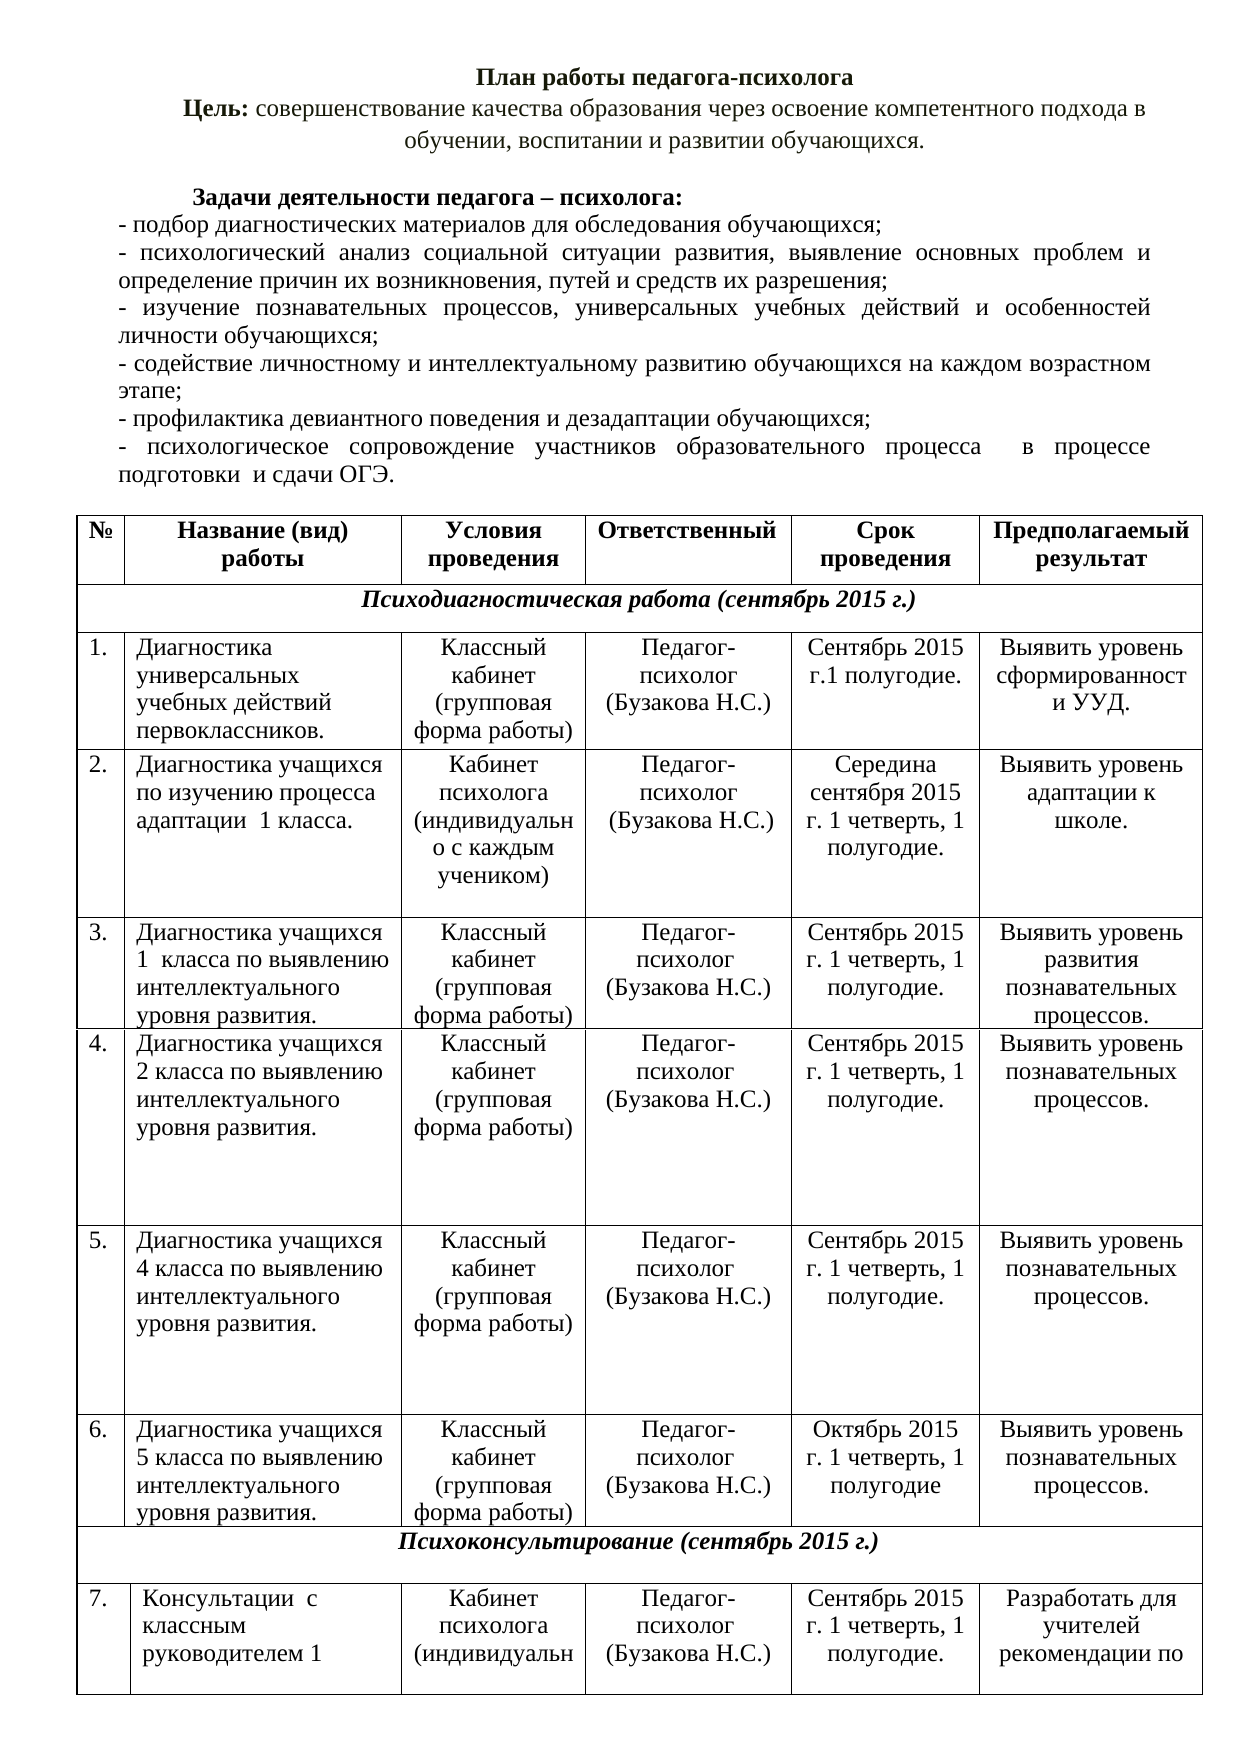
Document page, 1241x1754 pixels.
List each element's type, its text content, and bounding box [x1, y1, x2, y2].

table_cell 2. [78, 750, 124, 917]
table_header Условия проведения [402, 516, 585, 584]
table_cell Сентябрь 2015 г. 1 четверть, 1 полугодие. [792, 1584, 979, 1694]
table_cell Педагог-психолог (Бузакова Н.С.) [586, 1584, 791, 1694]
table_cell 7. [78, 1584, 130, 1694]
table_cell Выявить уровень познавательных процессов. [980, 1226, 1202, 1414]
table_cell Выявить уровень познавательных процессов. [980, 1030, 1202, 1225]
table_cell Выявить уровень сформированности УУД. [980, 633, 1202, 749]
table_cell Октябрь 2015 г. 1 четверть, 1 полугодие [792, 1415, 979, 1526]
text - психологический анализ социальной ситуации развития, выявление основных проблем и определение причин их возникновения, путей и средств их разрешения; [118, 238, 1152, 293]
table_cell 3. [78, 918, 124, 1028]
table_header Название (вид) работы [125, 516, 401, 584]
table_cell Сентябрь 2015 г.1 полугодие. [792, 633, 979, 749]
table_cell Консультации с классным руководителем 1 [131, 1584, 401, 1694]
text План работы педагога-психолога Цель: совершенствование качества образования через освоение компетентного подхода в обучении, воспитании и развитии обучающихся. [177, 59, 1152, 153]
table_cell 5. [78, 1226, 124, 1414]
text Задачи деятельности педагога – психолога: [118, 183, 1152, 210]
table_cell Классный кабинет (групповая форма работы) [402, 918, 585, 1028]
table_cell Диагностика учащихся 4 класса по выявлению интеллектуального уровня развития. [125, 1226, 401, 1414]
table_cell Диагностика учащихся 2 класса по выявлению интеллектуального уровня развития. [125, 1030, 401, 1225]
table_cell Педагог-психолог (Бузакова Н.С.) [586, 633, 791, 749]
table_cell Выявить уровень развития познавательных процессов. [980, 918, 1202, 1028]
table_cell Психодиагностическая работа (сентябрь 2015 г.) [78, 585, 1202, 632]
table_cell Сентябрь 2015 г. 1 четверть, 1 полугодие. [792, 1226, 979, 1414]
table_cell 6. [78, 1415, 124, 1526]
table_cell Классный кабинет (групповая форма работы) [402, 1030, 585, 1225]
table_cell Диагностика учащихся по изучению процесса адаптации 1 класса. [125, 750, 401, 917]
table_cell Диагностика учащихся 1 класса по выявлению интеллектуального уровня развития. [125, 918, 401, 1028]
table_cell Кабинет психолога (индивидуальн [402, 1584, 585, 1694]
table_cell Середина сентября 2015 г. 1 четверть, 1 полугодие. [792, 750, 979, 917]
table_cell Классный кабинет (групповая форма работы) [402, 1415, 585, 1526]
table_header № [78, 516, 124, 584]
text - подбор диагностических материалов для обследования обучающихся; [118, 210, 1152, 238]
table_cell Педагог-психолог (Бузакова Н.С.) [586, 750, 791, 917]
table_cell Классный кабинет (групповая форма работы) [402, 633, 585, 749]
table_cell Педагог-психолог (Бузакова Н.С.) [586, 1226, 791, 1414]
text - профилактика девиантного поведения и дезадаптации обучающихся; [118, 404, 1152, 432]
table_cell Классный кабинет (групповая форма работы) [402, 1226, 585, 1414]
table_cell 1. [78, 633, 124, 749]
table_header Срок проведения [792, 516, 979, 584]
table_cell Выявить уровень познавательных процессов. [980, 1415, 1202, 1526]
table_cell Диагностика учащихся 5 класса по выявлению интеллектуального уровня развития. [125, 1415, 401, 1526]
table_cell Педагог-психолог (Бузакова Н.С.) [586, 918, 791, 1028]
table_cell Диагностика универсальных учебных действий первоклассников. [125, 633, 401, 749]
table_header Предполагаемый результат [980, 516, 1202, 584]
text - содействие личностному и интеллектуальному развитию обучающихся на каждом возрастном этапе; [118, 349, 1152, 404]
table_cell Разработать для учителей рекомендации по [980, 1584, 1202, 1694]
table_cell Кабинет психолога (индивидуально с каждым учеником) [402, 750, 585, 917]
table_cell Сентябрь 2015 г. 1 четверть, 1 полугодие. [792, 1030, 979, 1225]
table_header Ответственный [586, 516, 791, 584]
text - психологическое сопровождение участников образовательного процесса в процессе подготовки и сдачи ОГЭ. [118, 432, 1152, 487]
table_cell 4. [78, 1030, 124, 1225]
table_cell Психоконсультирование (сентябрь 2015 г.) [78, 1527, 1202, 1583]
table_cell Педагог-психолог (Бузакова Н.С.) [586, 1030, 791, 1225]
table_cell Сентябрь 2015 г. 1 четверть, 1 полугодие. [792, 918, 979, 1028]
table_cell Педагог-психолог (Бузакова Н.С.) [586, 1415, 791, 1526]
text - изучение познавательных процессов, универсальных учебных действий и особенностей личности обучающихся; [118, 293, 1152, 349]
table_cell Выявить уровень адаптации к школе. [980, 750, 1202, 917]
